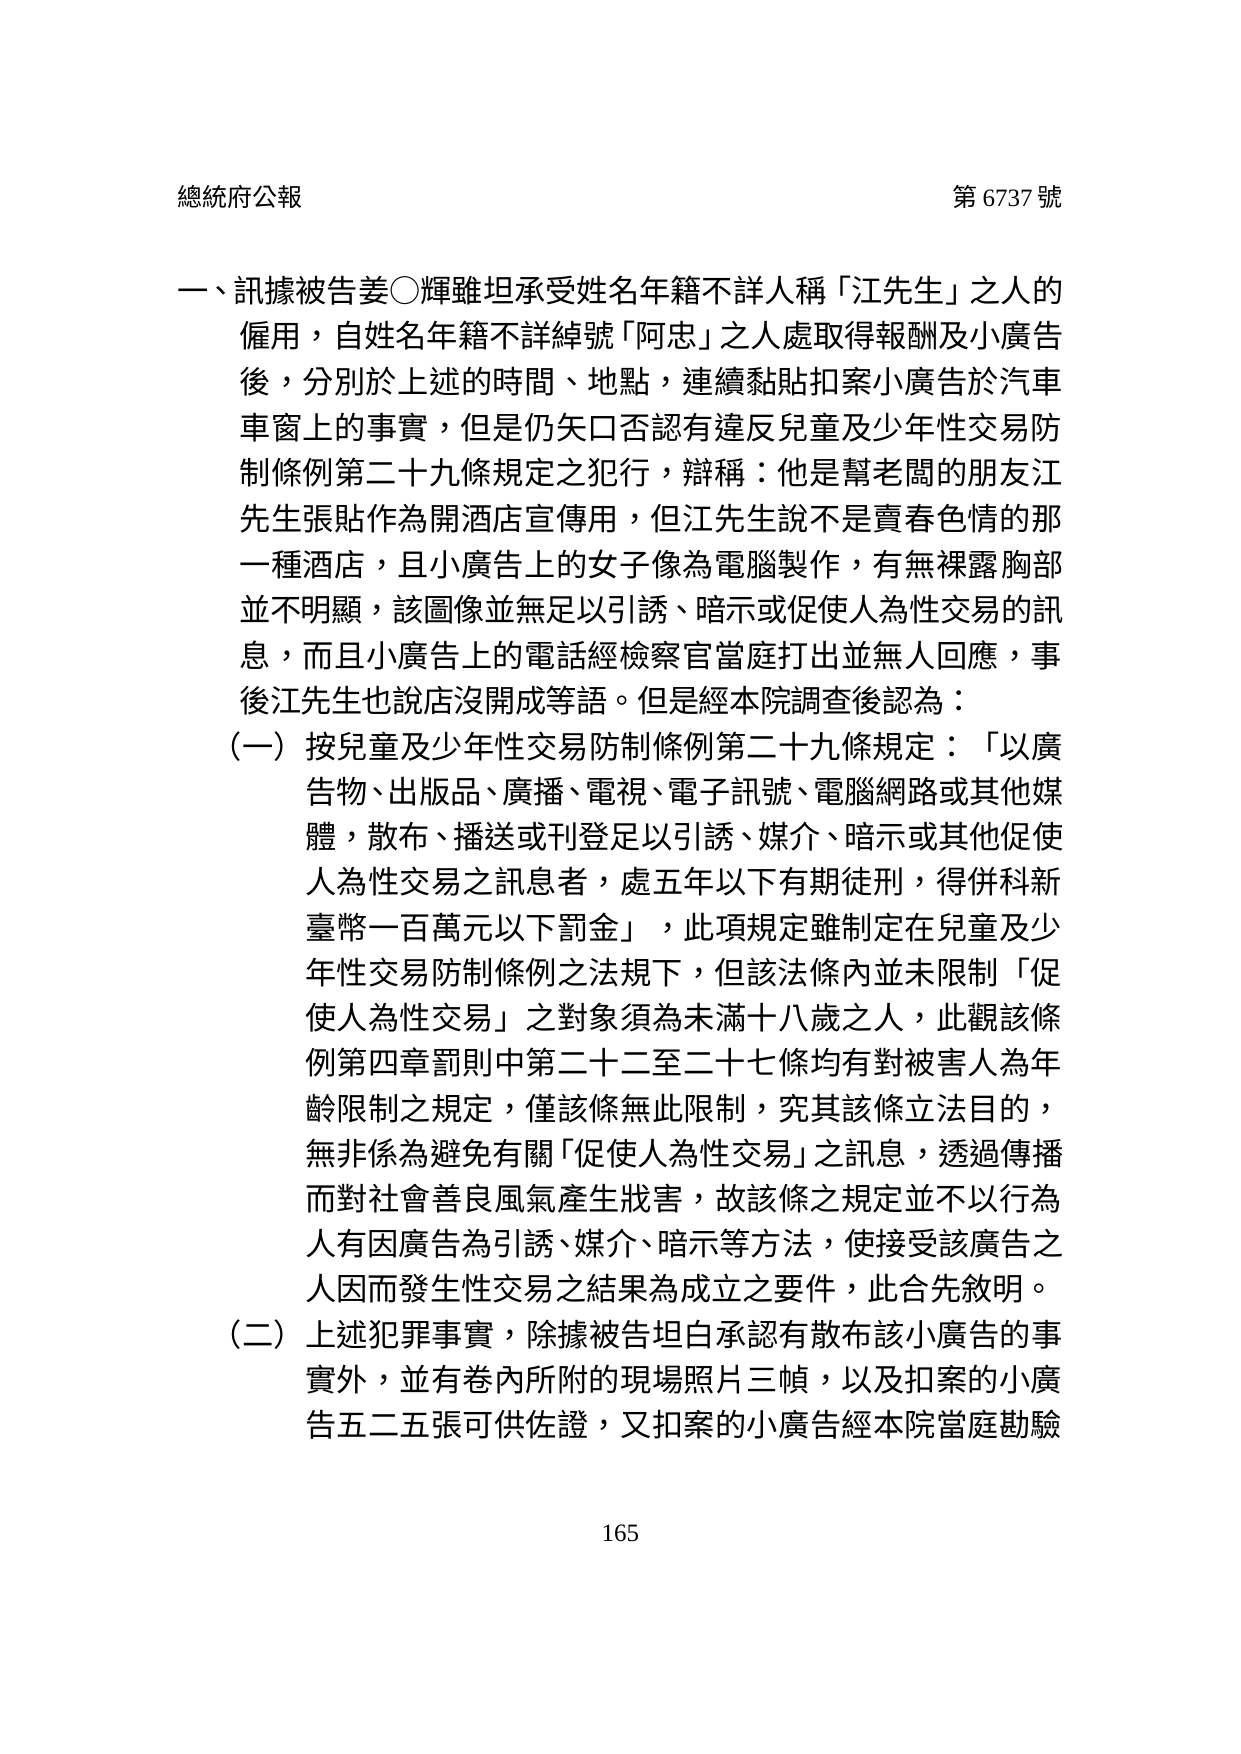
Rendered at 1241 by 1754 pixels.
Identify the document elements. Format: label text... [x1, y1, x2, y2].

text （一）按兒童及少年性交易防制條例第二十九條規定：「以廣告物、出版品、廣播、電視、電子訊號、電腦網路或其他媒體，散布、播送或刊登足以引誘、媒介、暗示或其他促使人為性交易之訊息者，處五年以下有期徒刑，得併科新臺幣一百萬元以下罰金」，此項規定雖制定在兒童及少年性交易防制條例之法規下，但該法條內並未限制「促使人為性交易」之對象須為未滿十八歲之人，此觀該條例第四章罰則中第二十二至二十七條均有對被害人為年齡限制之規定，僅該條無此限制，究其該條立法目的，無非係為避免有關「促使人為性交易」之訊息，透過傳播而對社會善良風氣產生戕害，故該條之規定並不以行為人有因廣告為引誘、媒介、暗示等方法，使接受該廣告之人因而發生性交易之結果為成立之要件，此合先敘明。 [210, 722, 1063, 1310]
text （二）上述犯罪事實，除據被告坦白承認有散布該小廣告的事實外，並有卷內所附的現場照片三幀，以及扣案的小廣告五二五張可供佐證，又扣案的小廣告經本院當庭勘驗 [210, 1310, 1063, 1445]
text 一、訊據被告姜○輝雖坦承受姓名年籍不詳人稱「江先生」之人的僱用，自姓名年籍不詳綽號「阿忠」之人處取得報酬及小廣告後，分別於上述的時間、地點，連續黏貼扣案小廣告於汽車車窗上的事實，但是仍矢口否認有違反兒童及少年性交易防制條例第二十九條規定之犯行，辯稱：他是幫老闆的朋友江先生張貼作為開酒店宣傳用，但江先生說不是賣春色情的那一種酒店，且小廣告上的女子像為電腦製作，有無裸露胸部並不明顯，該圖像並無足以引誘、暗示或促使人為性交易的訊息，而且小廣告上的電話經檢察官當庭打出並無人回應，事後江先生也說店沒開成等語。但是經本院調查後認為： [177, 266, 1063, 722]
